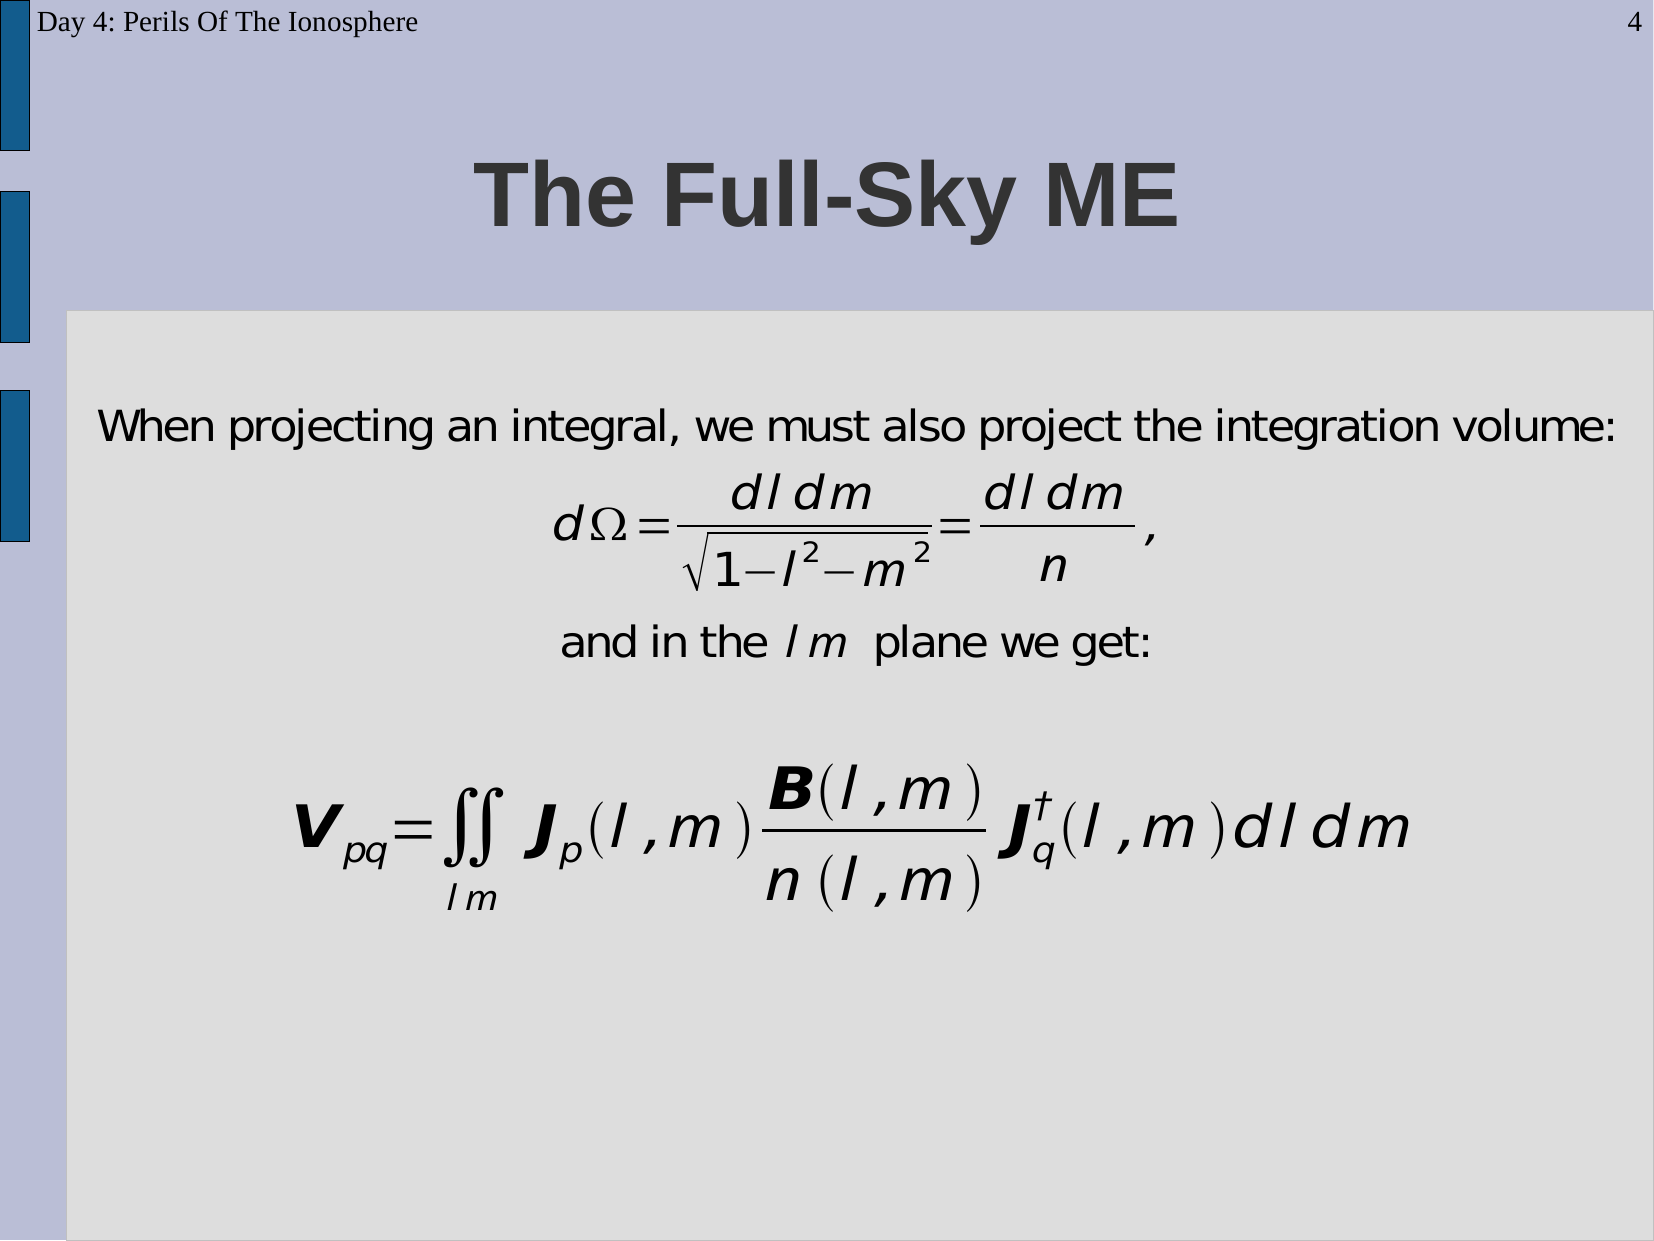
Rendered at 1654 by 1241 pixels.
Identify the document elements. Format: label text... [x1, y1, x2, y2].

chart [88, 386, 1622, 1063]
title The Full-Sky ME [121, 91, 1534, 299]
